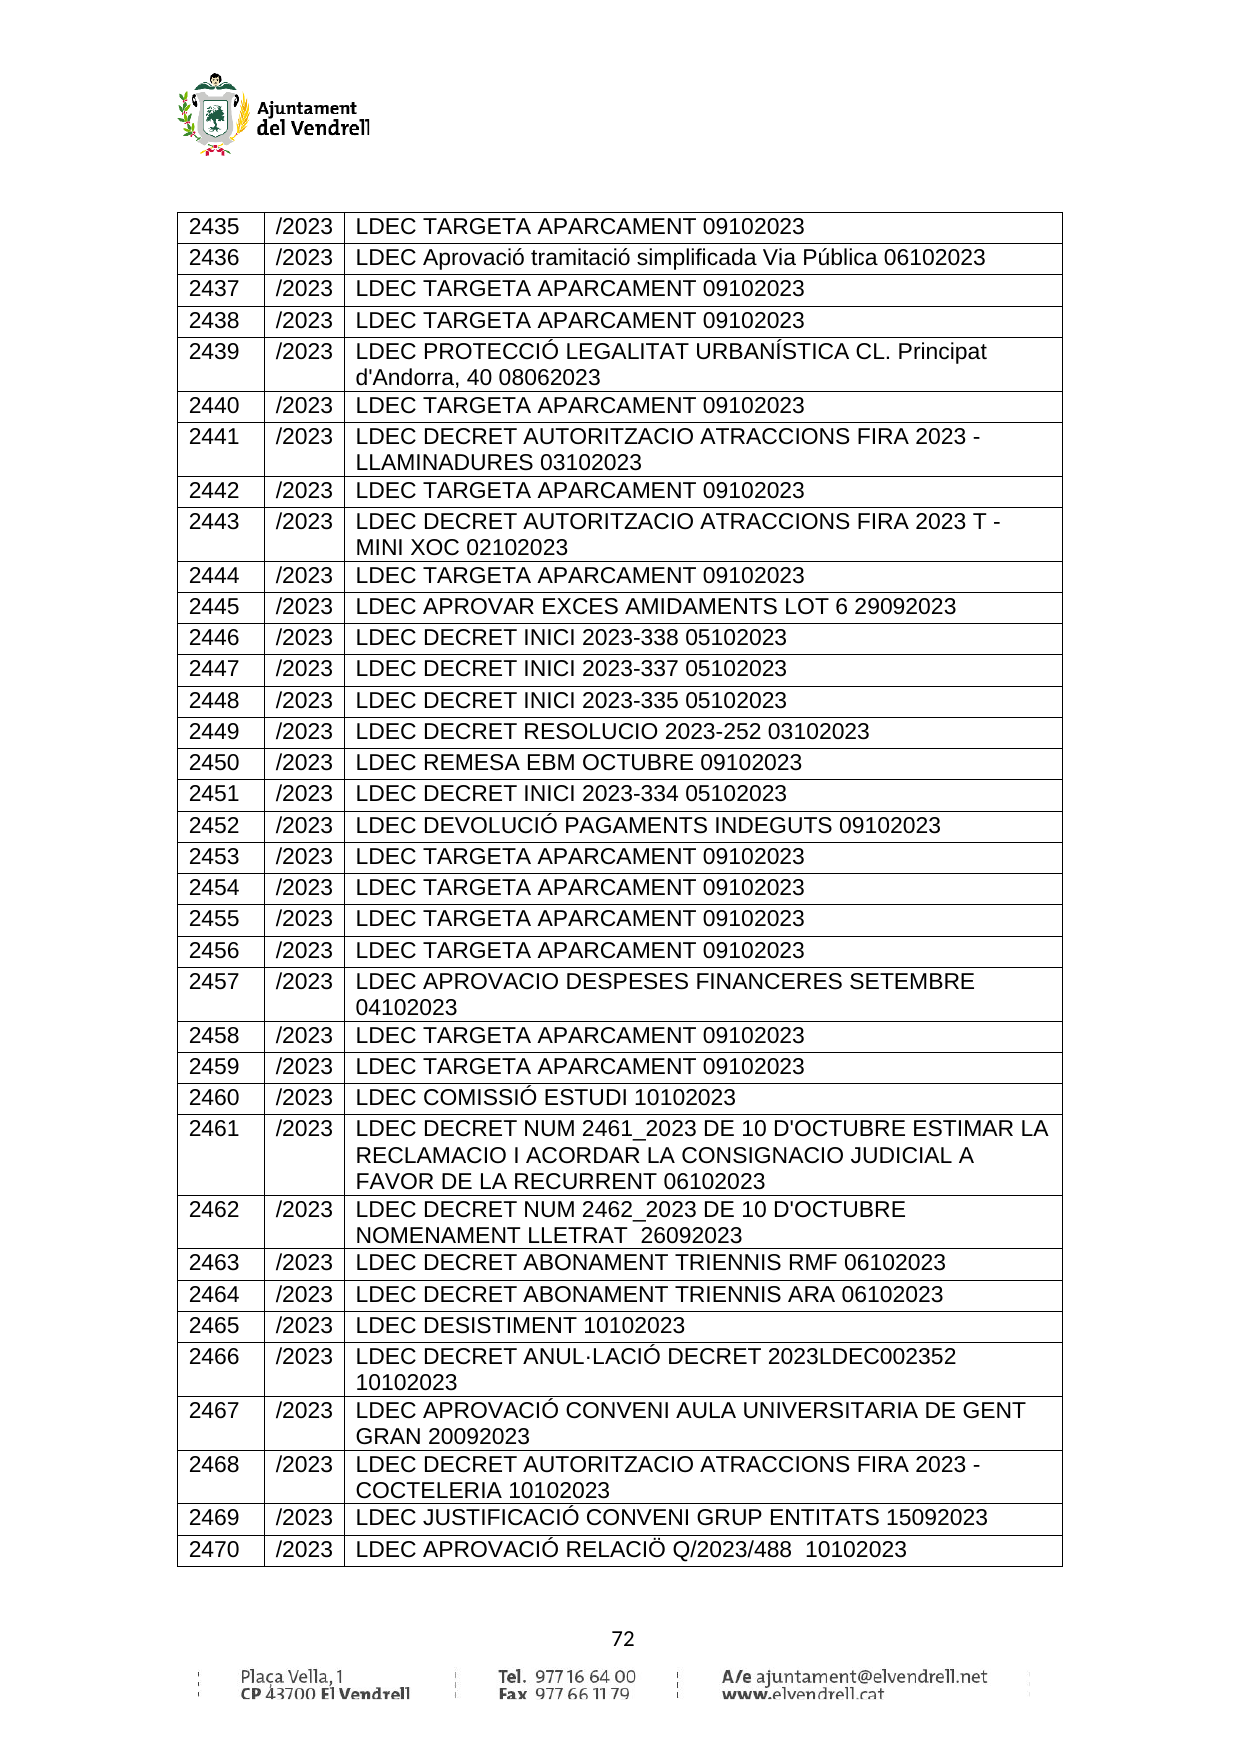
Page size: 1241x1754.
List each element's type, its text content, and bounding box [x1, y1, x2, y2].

table_cell LDEC DECRET NUM 2462_2023 DE 10 D'OCTUBRE NOMENAMENT LLETRAT 26092023 [345, 1196, 1062, 1248]
table_cell LDEC DECRET ABONAMENT TRIENNIS ARA 06102023 [345, 1281, 1062, 1311]
table_cell 2467 [178, 1397, 264, 1449]
table_cell LDEC DESISTIMENT 10102023 [345, 1312, 1062, 1342]
table_cell LDEC JUSTIFICACIÓ CONVENI GRUP ENTITATS 15092023 [345, 1504, 1062, 1534]
table_cell /2023 [265, 1053, 344, 1083]
table_cell 2470 [178, 1536, 264, 1566]
table_cell /2023 [265, 213, 344, 243]
table_cell 2442 [178, 477, 264, 507]
table_cell 2460 [178, 1084, 264, 1114]
table_cell /2023 [265, 338, 344, 391]
table_cell LDEC DECRET NUM 2461_2023 DE 10 D'OCTUBRE ESTIMAR LA RECLAMACIO I ACORDAR LA CONSIGNACIO JUDICIAL A FAVOR DE LA RECURRENT 06102023 [345, 1115, 1062, 1194]
table_cell LDEC APROVACIO DESPESES FINANCERES SETEMBRE 04102023 [345, 968, 1062, 1021]
table_cell 2445 [178, 593, 264, 623]
table_cell /2023 [265, 275, 344, 306]
table_cell LDEC DECRET INICI 2023-337 05102023 [345, 655, 1062, 686]
table_cell 2459 [178, 1053, 264, 1083]
table_cell /2023 [265, 749, 344, 779]
table_cell 2441 [178, 423, 264, 476]
table_cell LDEC PROTECCIÓ LEGALITAT URBANÍSTICA CL. Principat d'Andorra, 40 08062023 [345, 338, 1062, 391]
table_cell LDEC DECRET ANUL·LACIÓ DECRET 2023LDEC002352 10102023 [345, 1343, 1062, 1396]
table_cell LDEC DECRET INICI 2023-334 05102023 [345, 780, 1062, 811]
table_cell /2023 [265, 593, 344, 623]
table_cell LDEC TARGETA APARCAMENT 09102023 [345, 843, 1062, 873]
table_cell /2023 [265, 968, 344, 1021]
table_cell 2436 [178, 244, 264, 274]
table_cell LDEC TARGETA APARCAMENT 09102023 [345, 275, 1062, 306]
table_cell /2023 [265, 1504, 344, 1534]
table_cell /2023 [265, 780, 344, 811]
table_cell LDEC TARGETA APARCAMENT 09102023 [345, 905, 1062, 936]
table_cell /2023 [265, 874, 344, 904]
table_cell /2023 [265, 307, 344, 337]
table_cell LDEC TARGETA APARCAMENT 09102023 [345, 307, 1062, 337]
table_cell 2455 [178, 905, 264, 936]
table_cell 2447 [178, 655, 264, 686]
table_cell 2449 [178, 718, 264, 748]
table_cell LDEC TARGETA APARCAMENT 09102023 [345, 874, 1062, 904]
table_cell 2453 [178, 843, 264, 873]
table_cell LDEC APROVACIÓ RELACIÖ Q/2023/488 10102023 [345, 1536, 1062, 1566]
table_cell /2023 [265, 718, 344, 748]
table_cell /2023 [265, 687, 344, 717]
table_cell /2023 [265, 1115, 344, 1194]
table_cell 2461 [178, 1115, 264, 1194]
table_cell /2023 [265, 244, 344, 274]
table_cell /2023 [265, 1451, 344, 1503]
table_cell /2023 [265, 655, 344, 686]
table_cell LDEC TARGETA APARCAMENT 09102023 [345, 562, 1062, 592]
table_cell 2443 [178, 508, 264, 561]
table_cell LDEC DECRET AUTORITZACIO ATRACCIONS FIRA 2023 T - MINI XOC 02102023 [345, 508, 1062, 561]
table_cell 2466 [178, 1343, 264, 1396]
table_cell /2023 [265, 1249, 344, 1279]
table_cell LDEC TARGETA APARCAMENT 09102023 [345, 1053, 1062, 1083]
table_cell 2438 [178, 307, 264, 337]
table_cell LDEC DECRET INICI 2023-335 05102023 [345, 687, 1062, 717]
table_cell 2435 [178, 213, 264, 243]
table_cell 2456 [178, 937, 264, 967]
table_cell /2023 [265, 1281, 344, 1311]
table_cell LDEC DECRET INICI 2023-338 05102023 [345, 624, 1062, 654]
table_cell /2023 [265, 843, 344, 873]
table_cell LDEC TARGETA APARCAMENT 09102023 [345, 1022, 1062, 1052]
table_cell LDEC DEVOLUCIÓ PAGAMENTS INDEGUTS 09102023 [345, 812, 1062, 842]
table_cell LDEC APROVACIÓ CONVENI AULA UNIVERSITARIA DE GENT GRAN 20092023 [345, 1397, 1062, 1449]
table_cell LDEC Aprovació tramitació simplificada Via Pública 06102023 [345, 244, 1062, 274]
table_cell 2458 [178, 1022, 264, 1052]
table_cell /2023 [265, 477, 344, 507]
table_cell /2023 [265, 1536, 344, 1566]
table_cell LDEC DECRET AUTORITZACIO ATRACCIONS FIRA 2023 - COCTELERIA 10102023 [345, 1451, 1062, 1503]
table_cell LDEC TARGETA APARCAMENT 09102023 [345, 392, 1062, 422]
table_cell 2450 [178, 749, 264, 779]
table_cell 2451 [178, 780, 264, 811]
table_cell 2462 [178, 1196, 264, 1248]
table_cell 2448 [178, 687, 264, 717]
table_cell /2023 [265, 937, 344, 967]
table_cell /2023 [265, 905, 344, 936]
table_cell 2439 [178, 338, 264, 391]
table_cell 2465 [178, 1312, 264, 1342]
table_cell /2023 [265, 1196, 344, 1248]
table_cell 2437 [178, 275, 264, 306]
table_cell LDEC TARGETA APARCAMENT 09102023 [345, 937, 1062, 967]
table_cell 2464 [178, 1281, 264, 1311]
table_cell /2023 [265, 562, 344, 592]
table_cell 2440 [178, 392, 264, 422]
table_cell /2023 [265, 1084, 344, 1114]
table_cell /2023 [265, 1397, 344, 1449]
table_cell LDEC DECRET AUTORITZACIO ATRACCIONS FIRA 2023 - LLAMINADURES 03102023 [345, 423, 1062, 476]
table_cell /2023 [265, 1022, 344, 1052]
table_cell LDEC TARGETA APARCAMENT 09102023 [345, 477, 1062, 507]
table_cell /2023 [265, 812, 344, 842]
table_cell 2469 [178, 1504, 264, 1534]
table_cell /2023 [265, 1343, 344, 1396]
table_cell LDEC COMISSIÓ ESTUDI 10102023 [345, 1084, 1062, 1114]
table_cell LDEC DECRET RESOLUCIO 2023-252 03102023 [345, 718, 1062, 748]
table_cell /2023 [265, 423, 344, 476]
table_cell /2023 [265, 508, 344, 561]
table_cell /2023 [265, 624, 344, 654]
table_cell 2454 [178, 874, 264, 904]
table_cell /2023 [265, 392, 344, 422]
table_cell /2023 [265, 1312, 344, 1342]
table_cell LDEC REMESA EBM OCTUBRE 09102023 [345, 749, 1062, 779]
table_cell 2452 [178, 812, 264, 842]
table_cell 2444 [178, 562, 264, 592]
table_cell LDEC APROVAR EXCES AMIDAMENTS LOT 6 29092023 [345, 593, 1062, 623]
table_cell LDEC DECRET ABONAMENT TRIENNIS RMF 06102023 [345, 1249, 1062, 1279]
table_cell 2457 [178, 968, 264, 1021]
table_cell 2463 [178, 1249, 264, 1279]
table_cell 2446 [178, 624, 264, 654]
table_cell LDEC TARGETA APARCAMENT 09102023 [345, 213, 1062, 243]
table_cell 2468 [178, 1451, 264, 1503]
